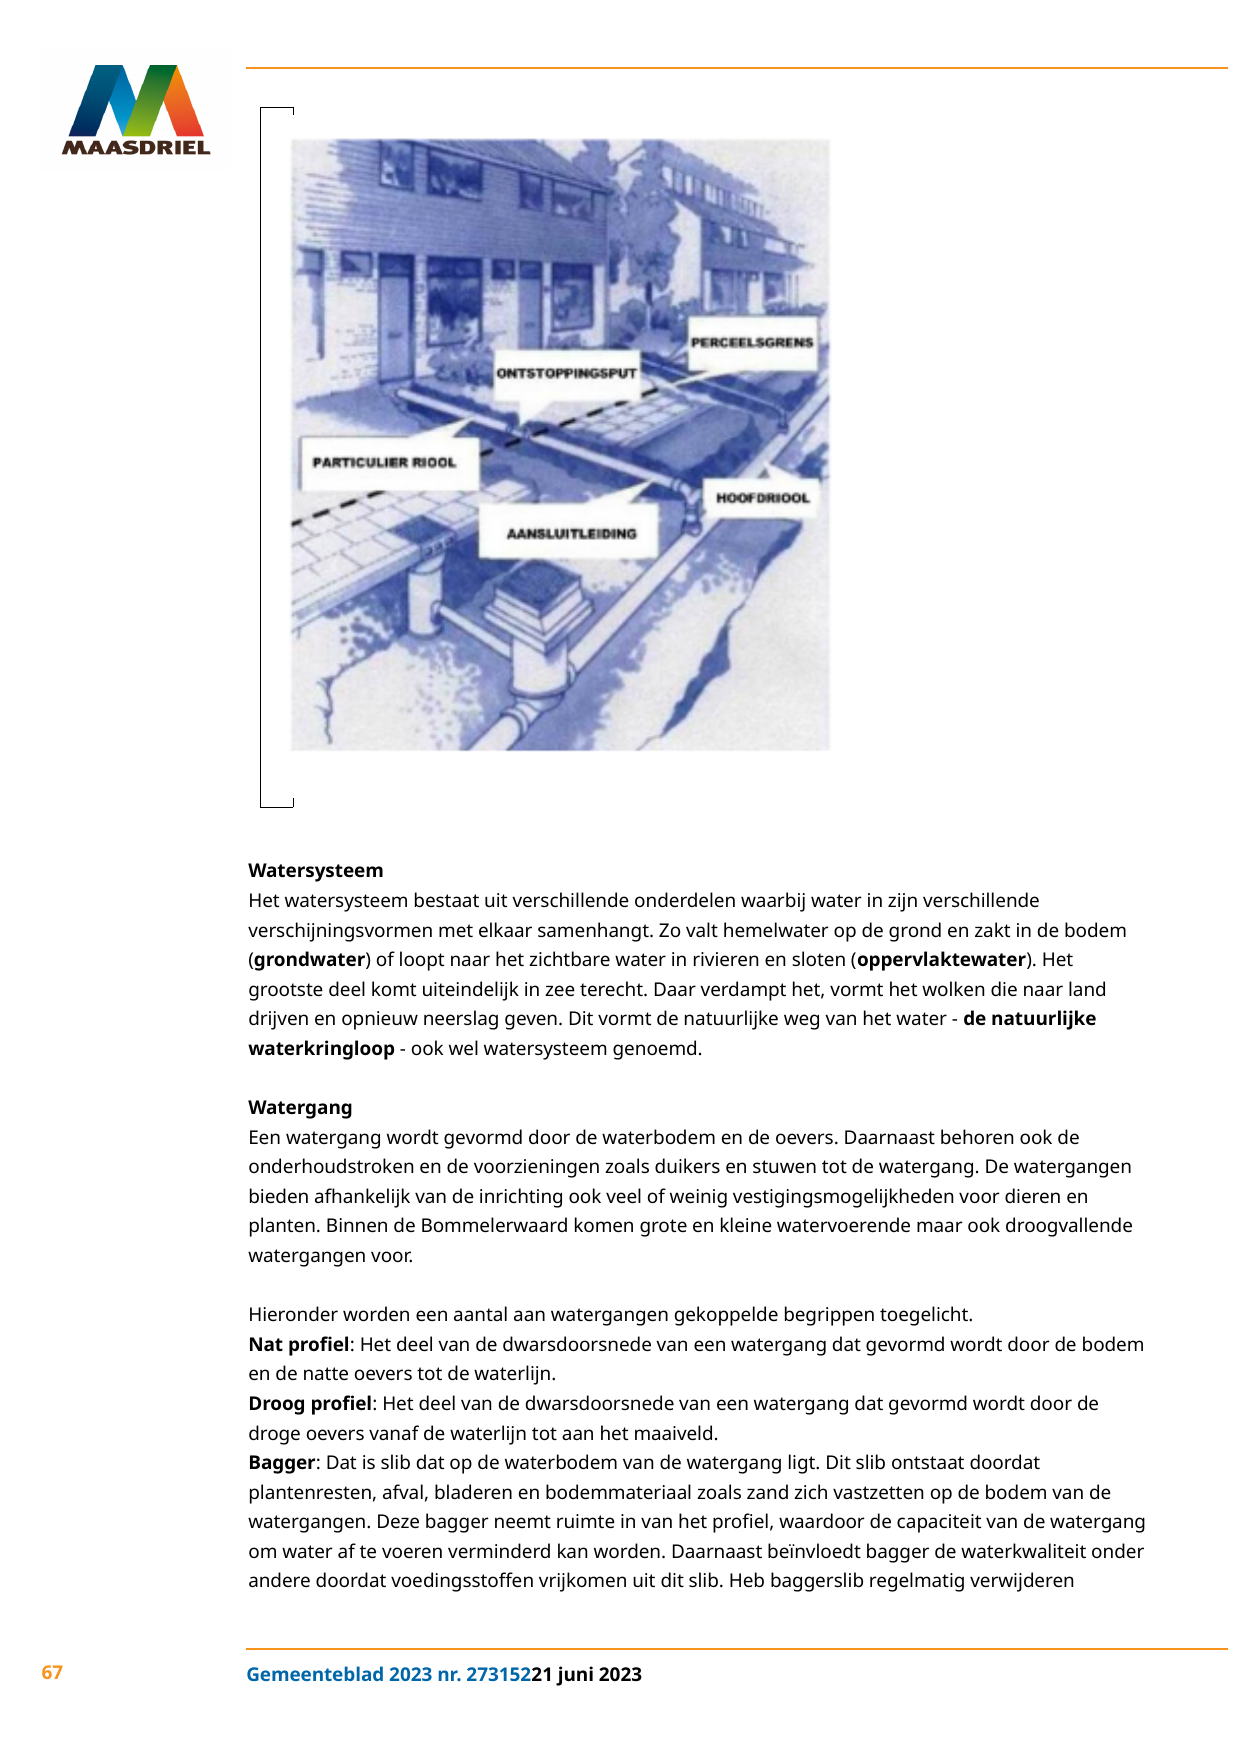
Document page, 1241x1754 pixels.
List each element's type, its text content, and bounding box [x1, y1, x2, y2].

picture [41, 47, 231, 172]
text Droog profiel: Het deel van de dwarsdoorsnede van een watergang dat gevormd wordt door de droge oevers vanaf de waterlijn tot aan het maaiveld. [248, 1390, 1152, 1445]
text Bagger: Dat is slib dat op de waterbodem van de watergang ligt. Dit slib ontstaat doordat plantenresten, afval, bladeren en bodemmateriaal zoals zand zich vastzetten op de bodem van de watergangen. Deze bagger neemt ruimte in van het profiel, waardoor de capaciteit van de watergang om water af te voeren verminderd kan worden. Daarnaast beïnvloedt bagger de waterkwaliteit onder andere doordat voedingsstoffen vrijkomen uit dit slib. Heb baggerslib regelmatig verwijderen [248, 1449, 1152, 1593]
text Het watersysteem bestaat uit verschillende onderdelen waarbij water in zijn verschillende verschijningsvormen met elkaar samenhangt. Zo valt hemelwater op de grond en zakt in de bodem (grondwater) of loopt naar het zichtbare water in rivieren en sloten (oppervlaktewater). Het grootste deel komt uiteindelijk in zee terecht. Daar verdampt het, vormt het wolken die naar land drijven en opnieuw neerslag geven. Dit vormt de natuurlijke weg van het water - de natuurlijke waterkringloop - ook wel watersysteem genoemd. [248, 887, 1152, 1061]
text Hieronder worden een aantal aan watergangen gekoppelde begrippen toegelicht. [248, 1301, 1152, 1327]
text Watersysteem [248, 858, 1152, 883]
text Nat profiel: Het deel van de dwarsdoorsnede van een watergang dat gevormd wordt door de bodem en de natte oevers tot de waterlijn. [248, 1331, 1152, 1386]
text Watergang [248, 1094, 1152, 1120]
text Een watergang wordt gevormd door de waterbodem en de oevers. Daarnaast behoren ook de onderhoudstroken en de voorzieningen zoals duikers en stuwen tot de watergang. De watergangen bieden afhankelijk van de inrichting ook veel of weinig vestigingsmogelijkheden voor dieren en planten. Binnen de Bommelerwaard komen grote en kleine watervoerende maar ook droogvallende watergangen voor. [248, 1124, 1152, 1268]
picture [268, 115, 860, 798]
